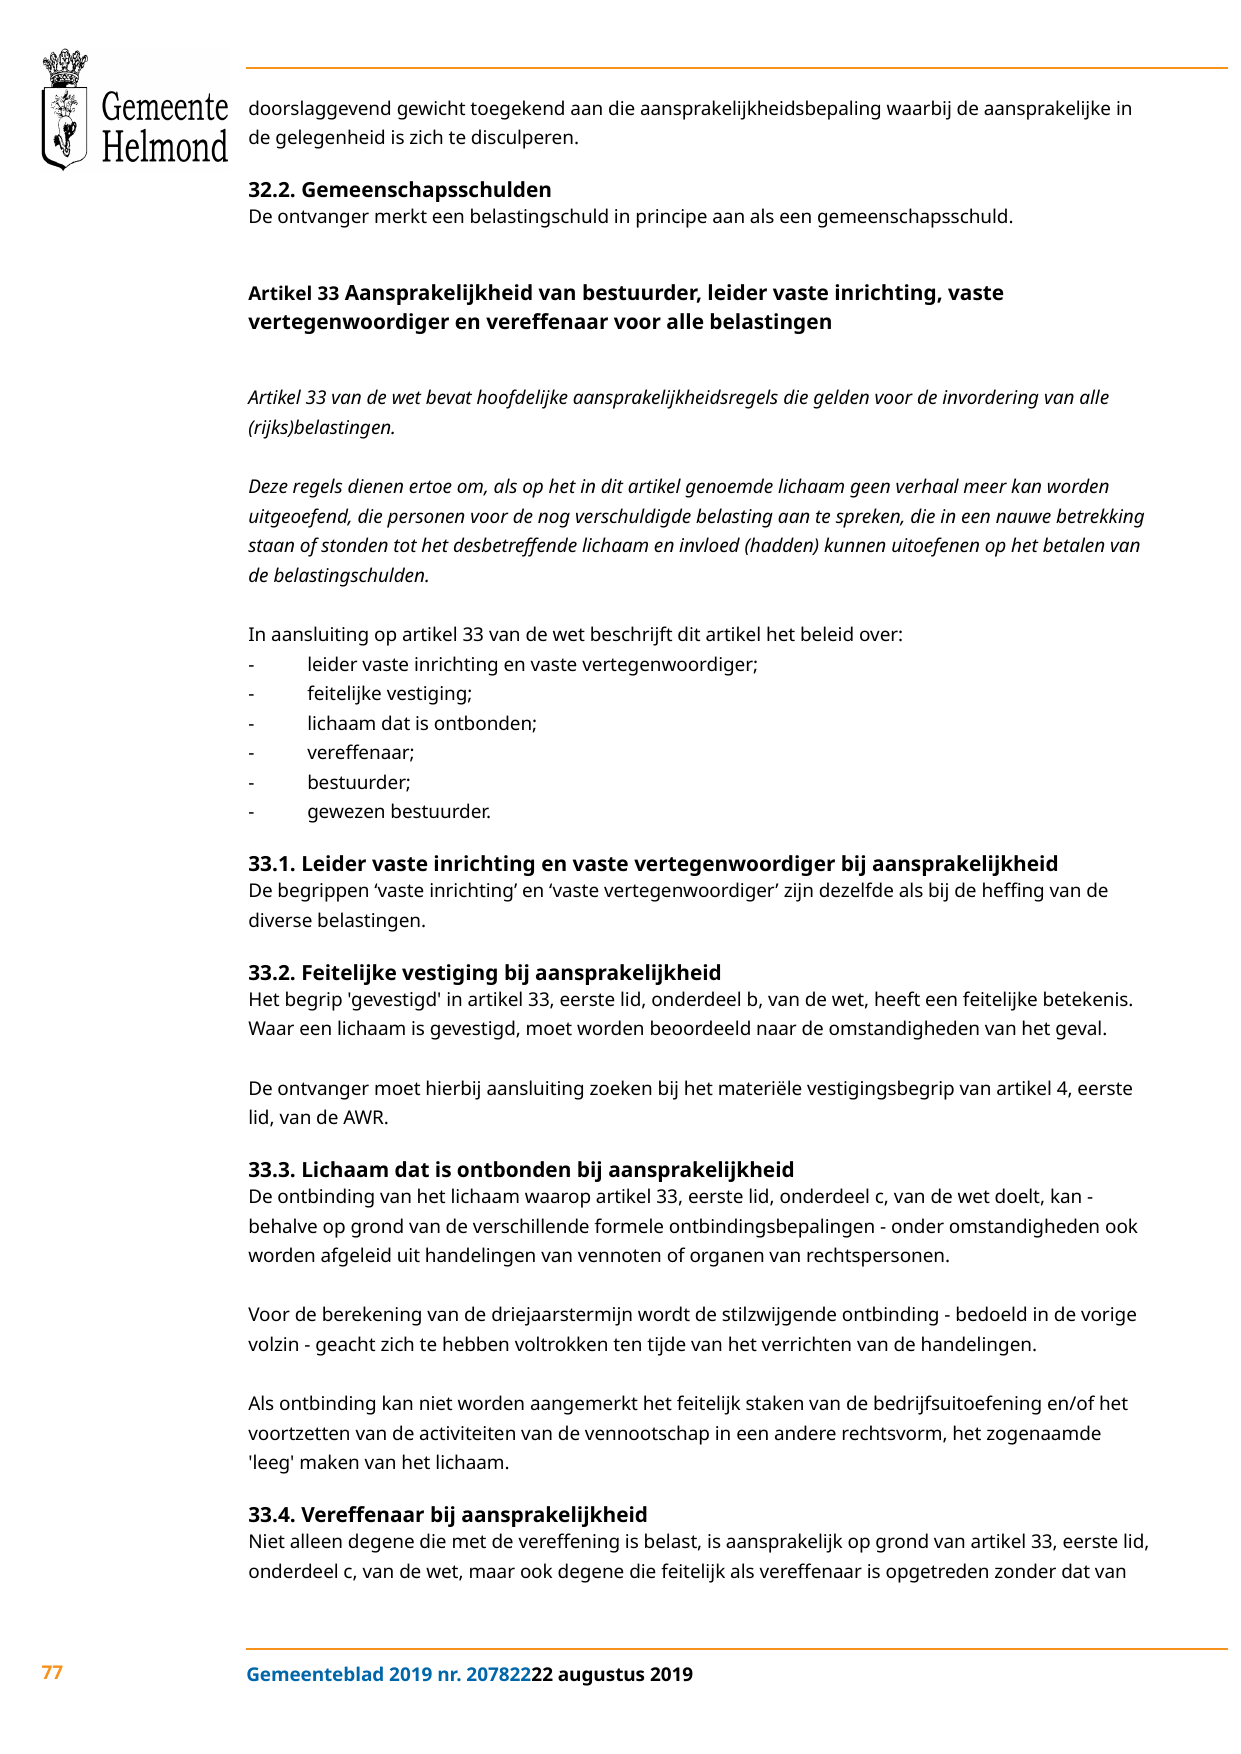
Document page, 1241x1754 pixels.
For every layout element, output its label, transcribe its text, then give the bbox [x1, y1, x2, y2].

text 33.2. Feitelijke vestiging bij aansprakelijkheid [248, 958, 1152, 986]
text doorslaggevend gewicht toegekend aan die aansprakelijkheidsbepaling waarbij de aansprakelijke in de gelegenheid is zich te disculperen. [248, 95, 1152, 150]
text 33.1. Leider vaste inrichting en vaste vertegenwoordiger bij aansprakelijkheid [248, 849, 1152, 878]
picture [41, 47, 231, 172]
text De ontvanger merkt een belastingschuld in principe aan als een gemeenschapsschuld. [248, 203, 1152, 229]
text Artikel 33 Aansprakelijkheid van bestuurder, leider vaste inrichting, vaste vertegenwoordiger en vereffenaar voor alle belastingen [248, 278, 1152, 335]
list leider vaste inrichting en vaste vertegenwoordiger; [248, 651, 1152, 677]
text 32.2. Gemeenschapsschulden [248, 175, 1152, 203]
list bestuurder; [248, 769, 1152, 795]
text 33.4. Vereffenaar bij aansprakelijkheid [248, 1500, 1152, 1528]
text Het begrip 'gevestigd' in artikel 33, eerste lid, onderdeel b, van de wet, heeft een feitelijke betekenis. Waar een lichaam is gevestigd, moet worden beoordeeld naar de omstandigheden van het geval. [248, 986, 1152, 1041]
text De ontbinding van het lichaam waarop artikel 33, eerste lid, onderdeel c, van de wet doelt, kan - behalve op grond van de verschillende formele ontbindingsbepalingen - onder omstandigheden ook worden afgeleid uit handelingen van vennoten of organen van rechtspersonen. [248, 1183, 1152, 1268]
text Niet alleen degene die met de vereffening is belast, is aansprakelijk op grond van artikel 33, eerste lid, onderdeel c, van de wet, maar ook degene die feitelijk als vereffenaar is opgetreden zonder dat van [248, 1528, 1152, 1584]
list vereffenaar; [248, 739, 1152, 765]
list feitelijke vestiging; [248, 680, 1152, 706]
text 33.3. Lichaam dat is ontbonden bij aansprakelijkheid [248, 1155, 1152, 1183]
text In aansluiting op artikel 33 van de wet beschrijft dit artikel het beleid over: [248, 621, 1152, 647]
text De begrippen ‘vaste inrichting’ en ‘vaste vertegenwoordiger’ zijn dezelfde als bij de heffing van de diverse belastingen. [248, 878, 1152, 933]
text De ontvanger moet hierbij aansluiting zoeken bij het materiële vestigingsbegrip van artikel 4, eerste lid, van de AWR. [248, 1075, 1152, 1130]
text Deze regels dienen ertoe om, als op het in dit artikel genoemde lichaam geen verhaal meer kan worden uitgeoefend, die personen voor de nog verschuldigde belasting aan te spreken, die in een nauwe betrekking staan of stonden tot het desbetreffende lichaam en invloed (hadden) kunnen uitoefenen op het betalen van de belastingschulden. [248, 473, 1152, 588]
list lichaam dat is ontbonden; [248, 710, 1152, 736]
text Voor de berekening van de driejaarstermijn wordt de stilzwijgende ontbinding - bedoeld in de vorige volzin - geacht zich te hebben voltrokken ten tijde van het verrichten van de handelingen. [248, 1302, 1152, 1357]
list gewezen bestuurder. [248, 799, 1152, 824]
text Artikel 33 van de wet bevat hoofdelijke aansprakelijkheidsregels die gelden voor de invordering van alle (rijks)belastingen. [248, 384, 1152, 440]
text Als ontbinding kan niet worden aangemerkt het feitelijk staken van de bedrijfsuitoefening en/of het voortzetten van de activiteiten van de vennootschap in een andere rechtsvorm, het zogenaamde 'leeg' maken van het lichaam. [248, 1390, 1152, 1475]
